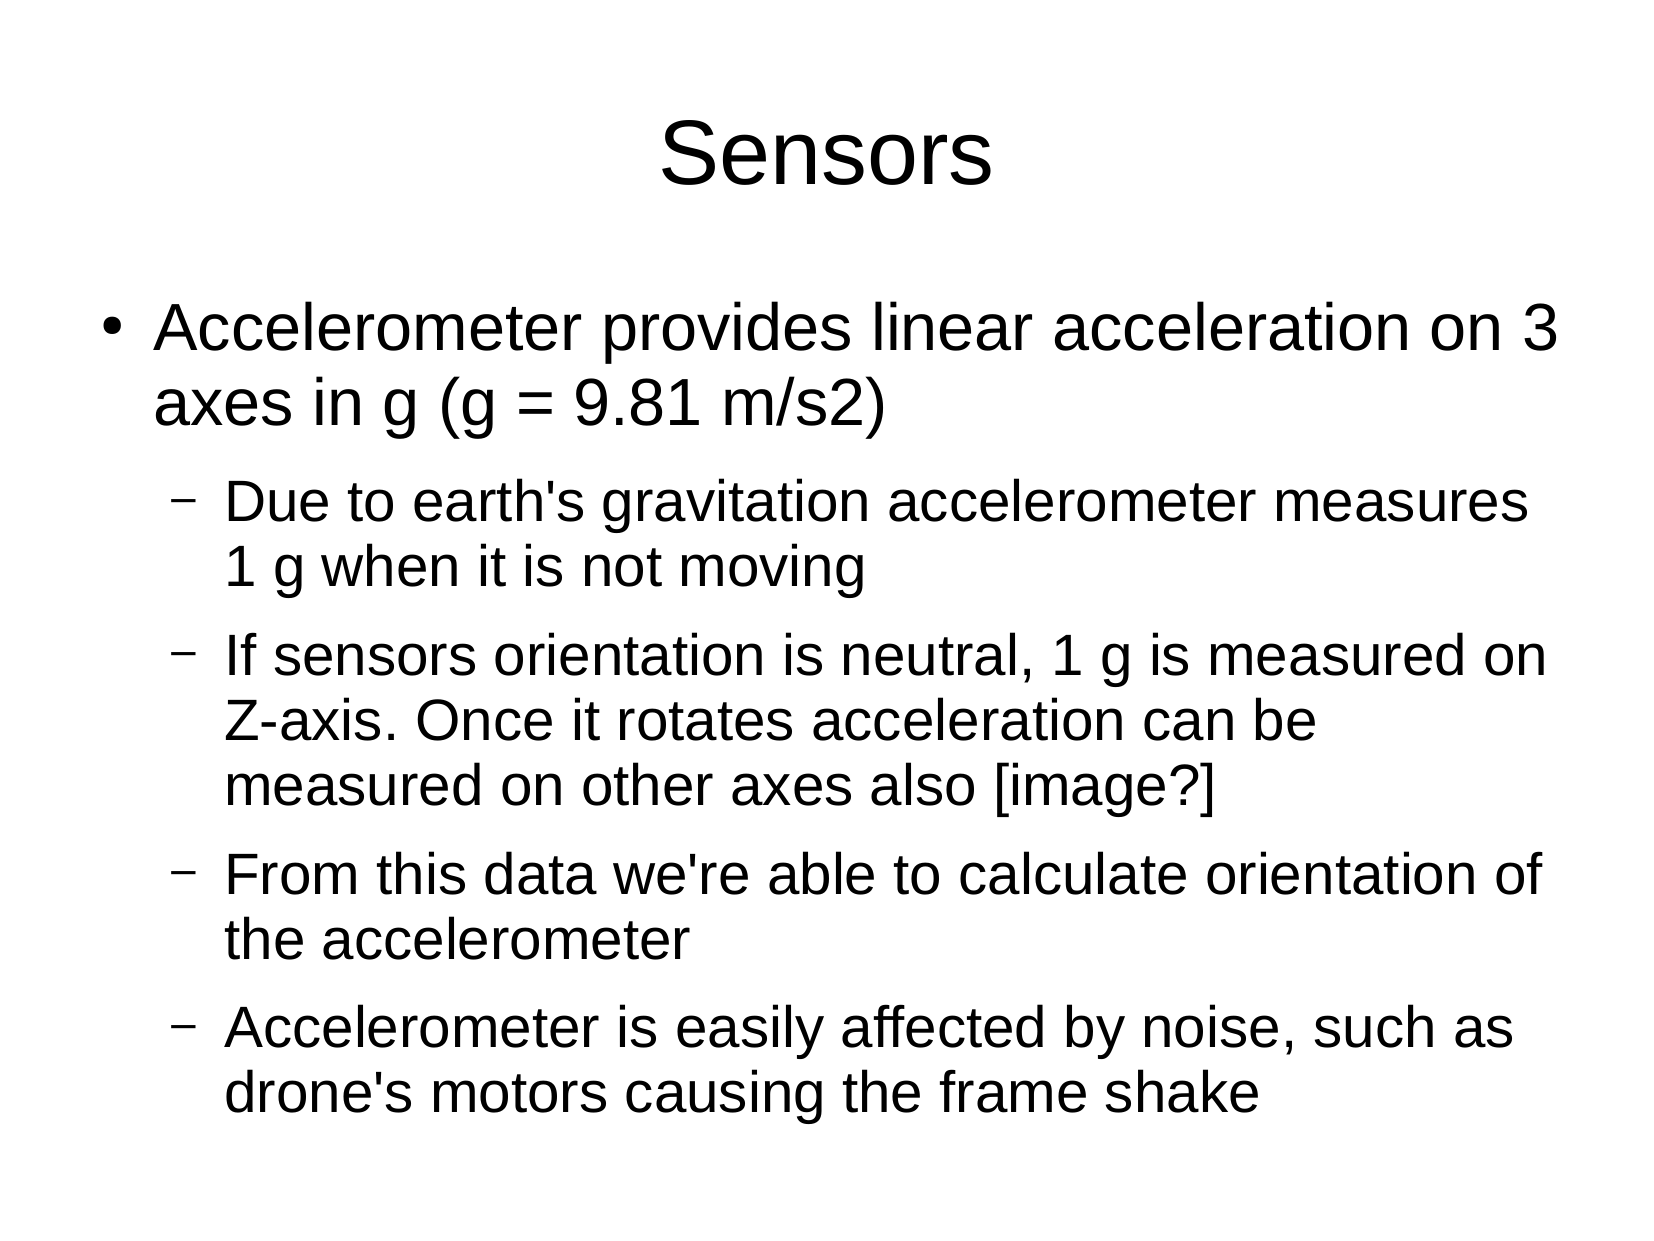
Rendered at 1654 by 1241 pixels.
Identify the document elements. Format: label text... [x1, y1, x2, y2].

list Accelerometer provides linear acceleration on 3 axes in g (g = 9.81 m/s2) Due to earth's gravitation accelerometer measures 1 g when it is not moving If sensors orientation is neutral, 1 g is measured on Z-axis. Once it rotates acceleration can be measured on other axes also [image?] From this data we're able to calculate orientation of the accelerometer Accelerometer is easily affected by noise, such as drone's motors causing the frame shake [82, 290, 1571, 1124]
title Sensors [82, 49, 1571, 257]
